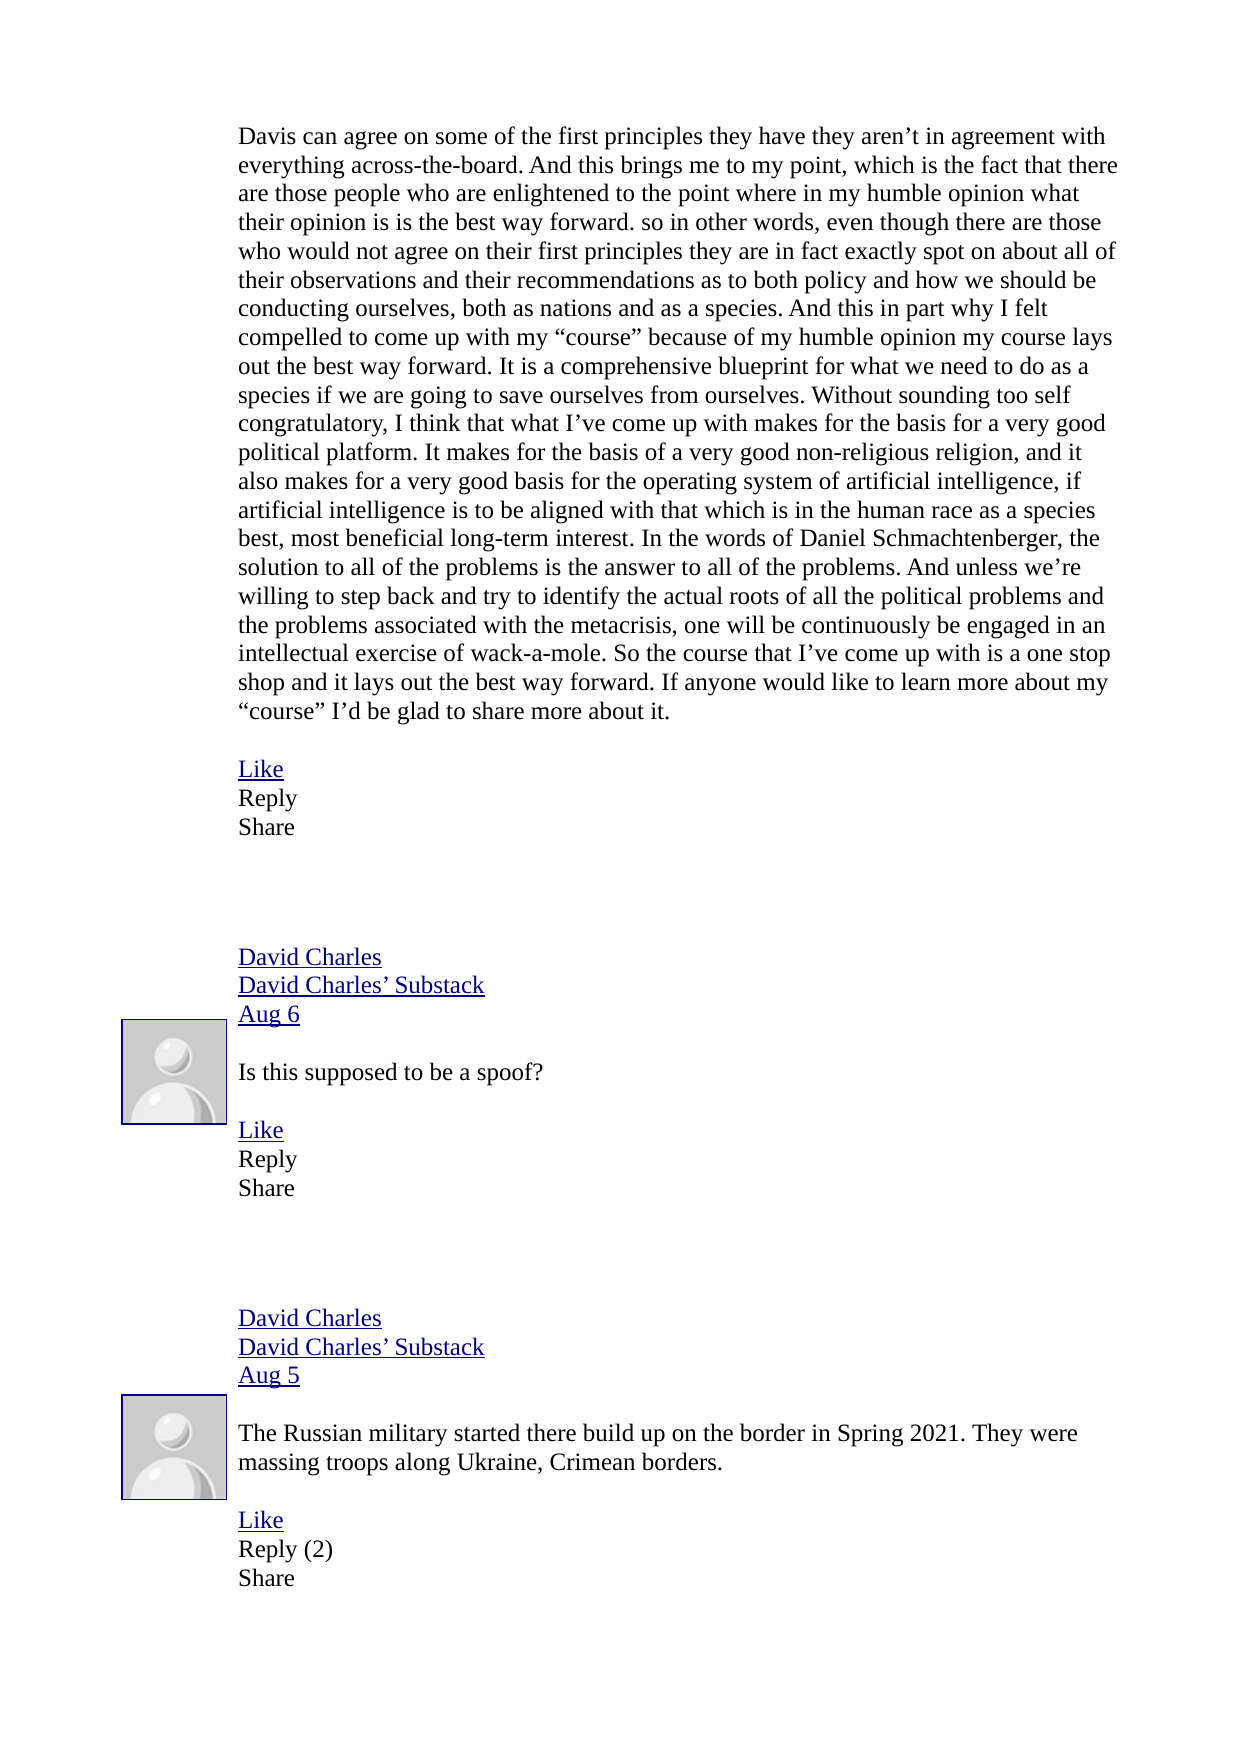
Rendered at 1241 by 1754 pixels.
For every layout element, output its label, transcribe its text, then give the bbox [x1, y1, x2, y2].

picture [123, 1396, 226, 1499]
table_header Davis can agree on some of the first principles they have they aren’t in agreement with everything across-the-board. And this brings me to my point, which is the fact that there are those people who are enlightened to the point where in my humble opinion what their opinion is is the best way forward. so in other words, even though there are those who would not agree on their first principles they are in fact exactly spot on about all of their observations and their recommendations as to both policy and how we should be conducting ourselves, both as nations and as a species. And this in part why I felt compelled to come up with my “course” because of my humble opinion my course lays out the best way forward. It is a comprehensive blueprint for what we need to do as a species if we are going to save ourselves from ourselves. Without sounding too self congratulatory, I think that what I’ve come up with makes for the basis for a very good political platform. It makes for the basis of a very good non-religious religion, and it also makes for a very good basis for the operating system of artificial intelligence, if artificial intelligence is to be aligned with that which is in the human race as a species best, most beneficial long-term interest. In the words of Daniel Schmachtenberger, the solution to all of the problems is the answer to all of the problems. And unless we’re willing to step back and try to identify the actual roots of all the political problems and the problems associated with the metacrisis, one will be continuously be engaged in an intellectual exercise of wack-a-mole. So the course that I’ve come up with is a one stop shop and it lays out the best way forward. If anyone would like to learn more about my “course” I’d be glad to share more about it. Like Reply Share [235, 118, 1122, 843]
table_header [118, 939, 235, 1205]
table_header [118, 1300, 235, 1595]
table_header David Charles David Charles’ Substack Aug 6 Is this supposed to be a spoof? Like Reply Share [235, 939, 554, 1205]
table_header [118, 118, 235, 843]
picture [123, 1020, 226, 1123]
table_header David Charles David Charles’ Substack Aug 5 The Russian military started there build up on the border in Spring 2021. They were massing troops along Ukraine, Crimean borders. Like Reply (2) Share [235, 1300, 1122, 1595]
